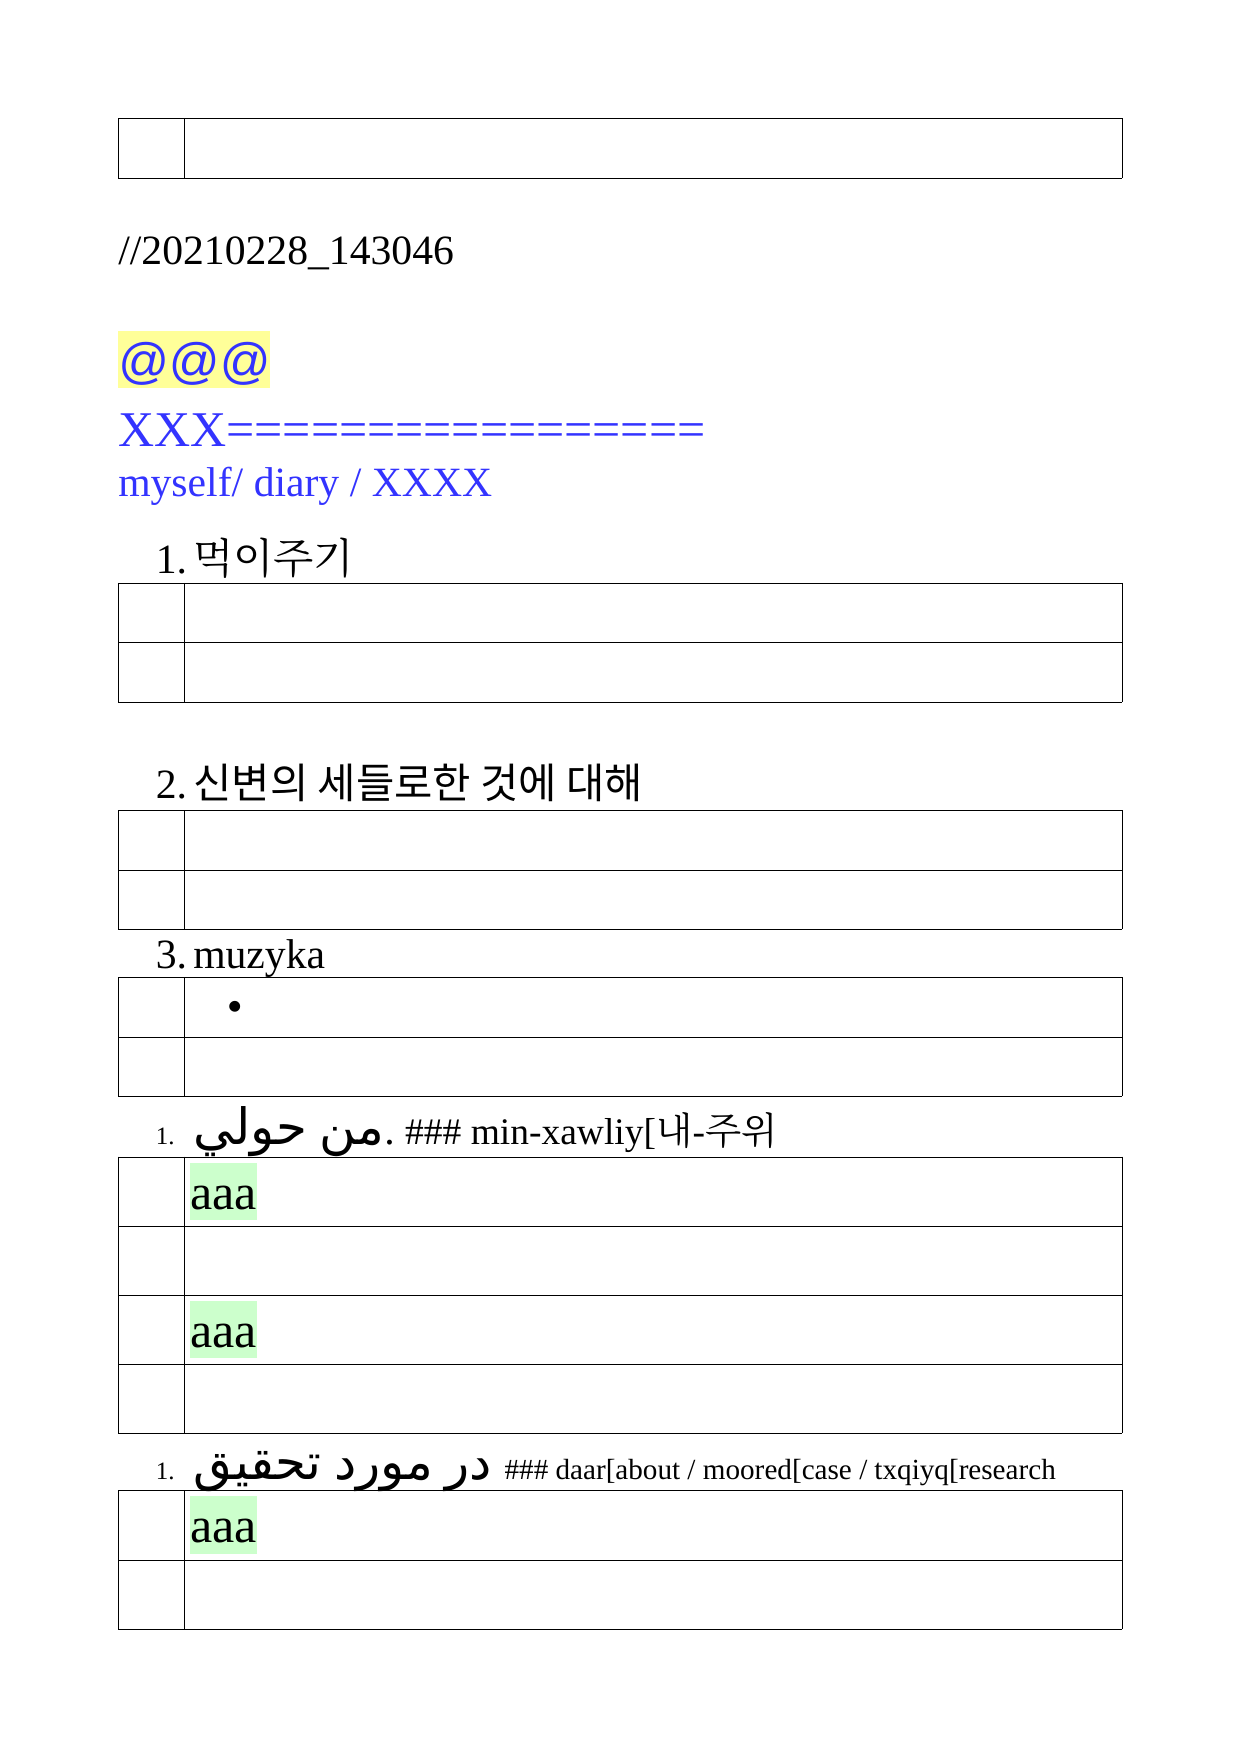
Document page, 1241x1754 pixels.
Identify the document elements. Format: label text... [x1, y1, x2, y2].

table_cell [119, 1296, 184, 1364]
table_cell [185, 1365, 1122, 1433]
table_cell [119, 1038, 184, 1096]
table_header [119, 1491, 184, 1559]
table_cell [119, 1561, 184, 1628]
table_header [185, 811, 1122, 869]
table_cell [119, 643, 184, 702]
table_header [119, 811, 184, 869]
list در مورد تحقیق ### daar[about / moored[case / txqiyq[research [156, 1434, 1122, 1490]
table_cell [119, 871, 184, 929]
list 신변의 세들로한 것에 대해 [156, 750, 1122, 810]
list 먹이주기 [156, 535, 1122, 583]
table_header [119, 584, 184, 642]
table_cell [185, 1561, 1122, 1628]
table_header aaa [185, 1491, 1122, 1559]
table_cell [119, 1227, 184, 1295]
text myself/ diary / XXXX [118, 457, 1122, 505]
text @@@ [118, 331, 1122, 388]
text //20210228_143046 [118, 226, 1122, 273]
table_header [185, 978, 1122, 1037]
list muzyka [156, 930, 1122, 977]
table_cell [119, 1365, 184, 1433]
table_header aaa [185, 1158, 1122, 1226]
table_cell [119, 119, 184, 178]
table_cell [185, 871, 1122, 929]
table_header [185, 584, 1122, 642]
table_cell [185, 119, 1122, 178]
table_cell [185, 1227, 1122, 1295]
text XXX================= [118, 400, 1122, 457]
table_cell aaa [185, 1296, 1122, 1364]
table_cell [185, 643, 1122, 702]
table_header [119, 1158, 184, 1226]
table_cell [185, 1038, 1122, 1096]
table_header [119, 978, 184, 1037]
list من حولي. ### min-xawliy[내-주위 [156, 1097, 1122, 1157]
